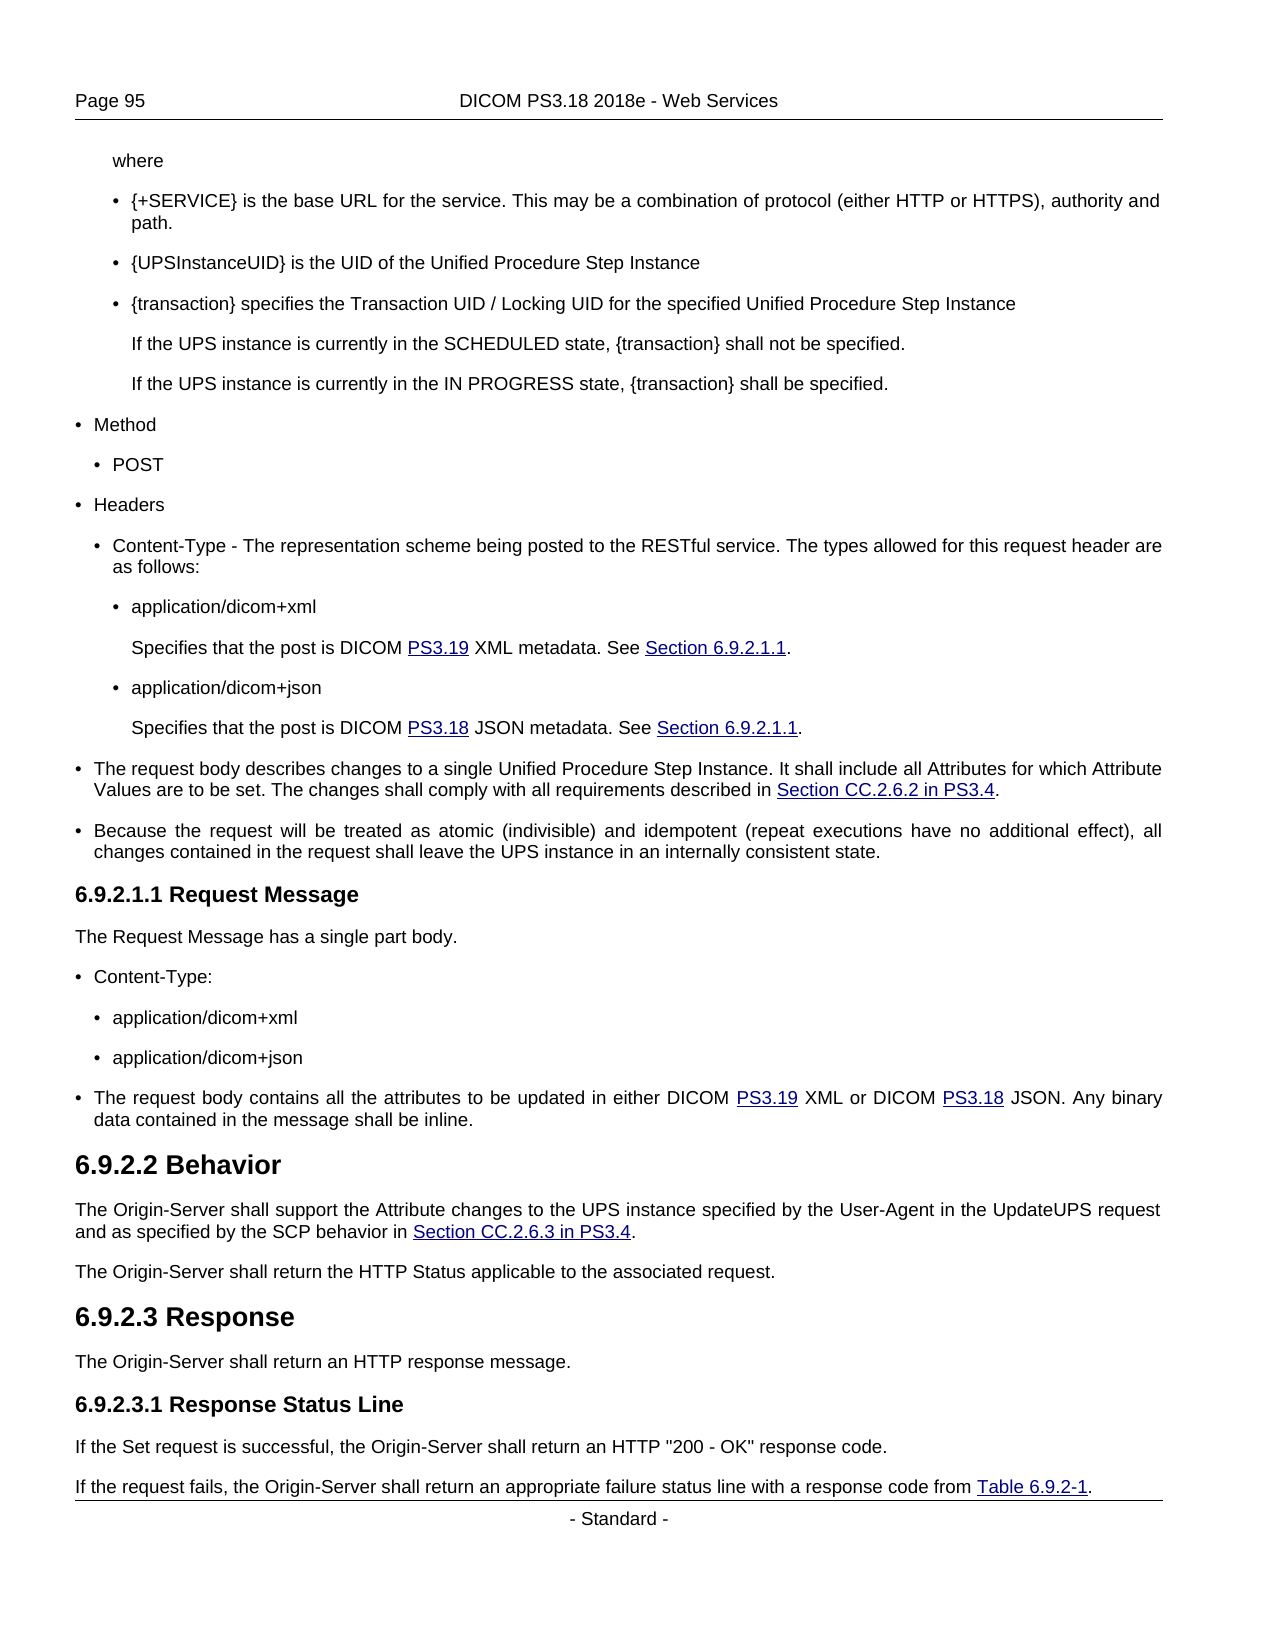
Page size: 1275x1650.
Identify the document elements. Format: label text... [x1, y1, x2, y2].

list The request body describes changes to a single Unified Procedure Step Instance. It shall include all Attributes for which Attribute Values are to be set. The changes shall comply with all requirements described in Section CC.2.6.2 in PS3.4. [75, 757, 1162, 801]
list application/dicom+xml [94, 1006, 1162, 1028]
text The Origin-Server shall return the HTTP Status applicable to the associated request. [75, 1261, 1162, 1282]
list POST [94, 454, 1162, 475]
list Specifies that the post is DICOM PS3.19 XML metadata. See Section 6.9.2.1.1. [112, 637, 1162, 658]
list Because the request will be treated as atomic (indivisible) and idempotent (repeat executions have no additional effect), all changes contained in the request shall leave the UPS instance in an internally consistent state. [75, 819, 1162, 862]
list Specifies that the post is DICOM PS3.18 JSON metadata. See Section 6.9.2.1.1. [112, 717, 1162, 739]
text 6.9.2.2 Behavior [75, 1149, 1162, 1180]
list If the UPS instance is currently in the SCHEDULED state, {transaction} shall not be specified. [112, 333, 1162, 354]
list application/dicom+xml [112, 596, 1162, 618]
list Headers [75, 494, 1162, 516]
text The Request Message has a single part body. [75, 926, 1162, 947]
list Method [75, 413, 1162, 435]
text If the request fails, the Origin-Server shall return an appropriate failure status line with a response code from Table 6.9.2-1. [75, 1476, 1162, 1498]
list {transaction} specifies the Transaction UID / Locking UID for the specified Unified Procedure Step Instance [112, 292, 1162, 314]
list {UPSInstanceUID} is the UID of the Unified Procedure Step Instance [112, 252, 1162, 274]
text If the Set request is successful, the Origin-Server shall return an HTTP "200 - OK" response code. [75, 1436, 1162, 1458]
list Content-Type - The representation scheme being posted to the RESTful service. The types allowed for this request header are as follows: [94, 534, 1162, 577]
list If the UPS instance is currently in the IN PROGRESS state, {transaction} shall be specified. [112, 373, 1162, 395]
list where [94, 150, 1162, 172]
text 6.9.2.1.1 Request Message [75, 881, 1162, 907]
text 6.9.2.3 Response [75, 1301, 1162, 1332]
text 6.9.2.3.1 Response Status Line [75, 1391, 1162, 1417]
list The request body contains all the attributes to be updated in either DICOM PS3.19 XML or DICOM PS3.18 JSON. Any binary data contained in the message shall be inline. [75, 1087, 1162, 1130]
list application/dicom+json [112, 677, 1162, 698]
text The Origin-Server shall return an HTTP response message. [75, 1351, 1162, 1373]
list {+SERVICE} is the base URL for the service. This may be a combination of protocol (either HTTP or HTTPS), authority and path. [112, 190, 1162, 233]
text The Origin-Server shall support the Attribute changes to the UPS instance specified by the User-Agent in the UpdateUPS request and as specified by the SCP behavior in Section CC.2.6.3 in PS3.4. [75, 1199, 1162, 1242]
list application/dicom+json [94, 1047, 1162, 1068]
list Content-Type: [75, 966, 1162, 988]
